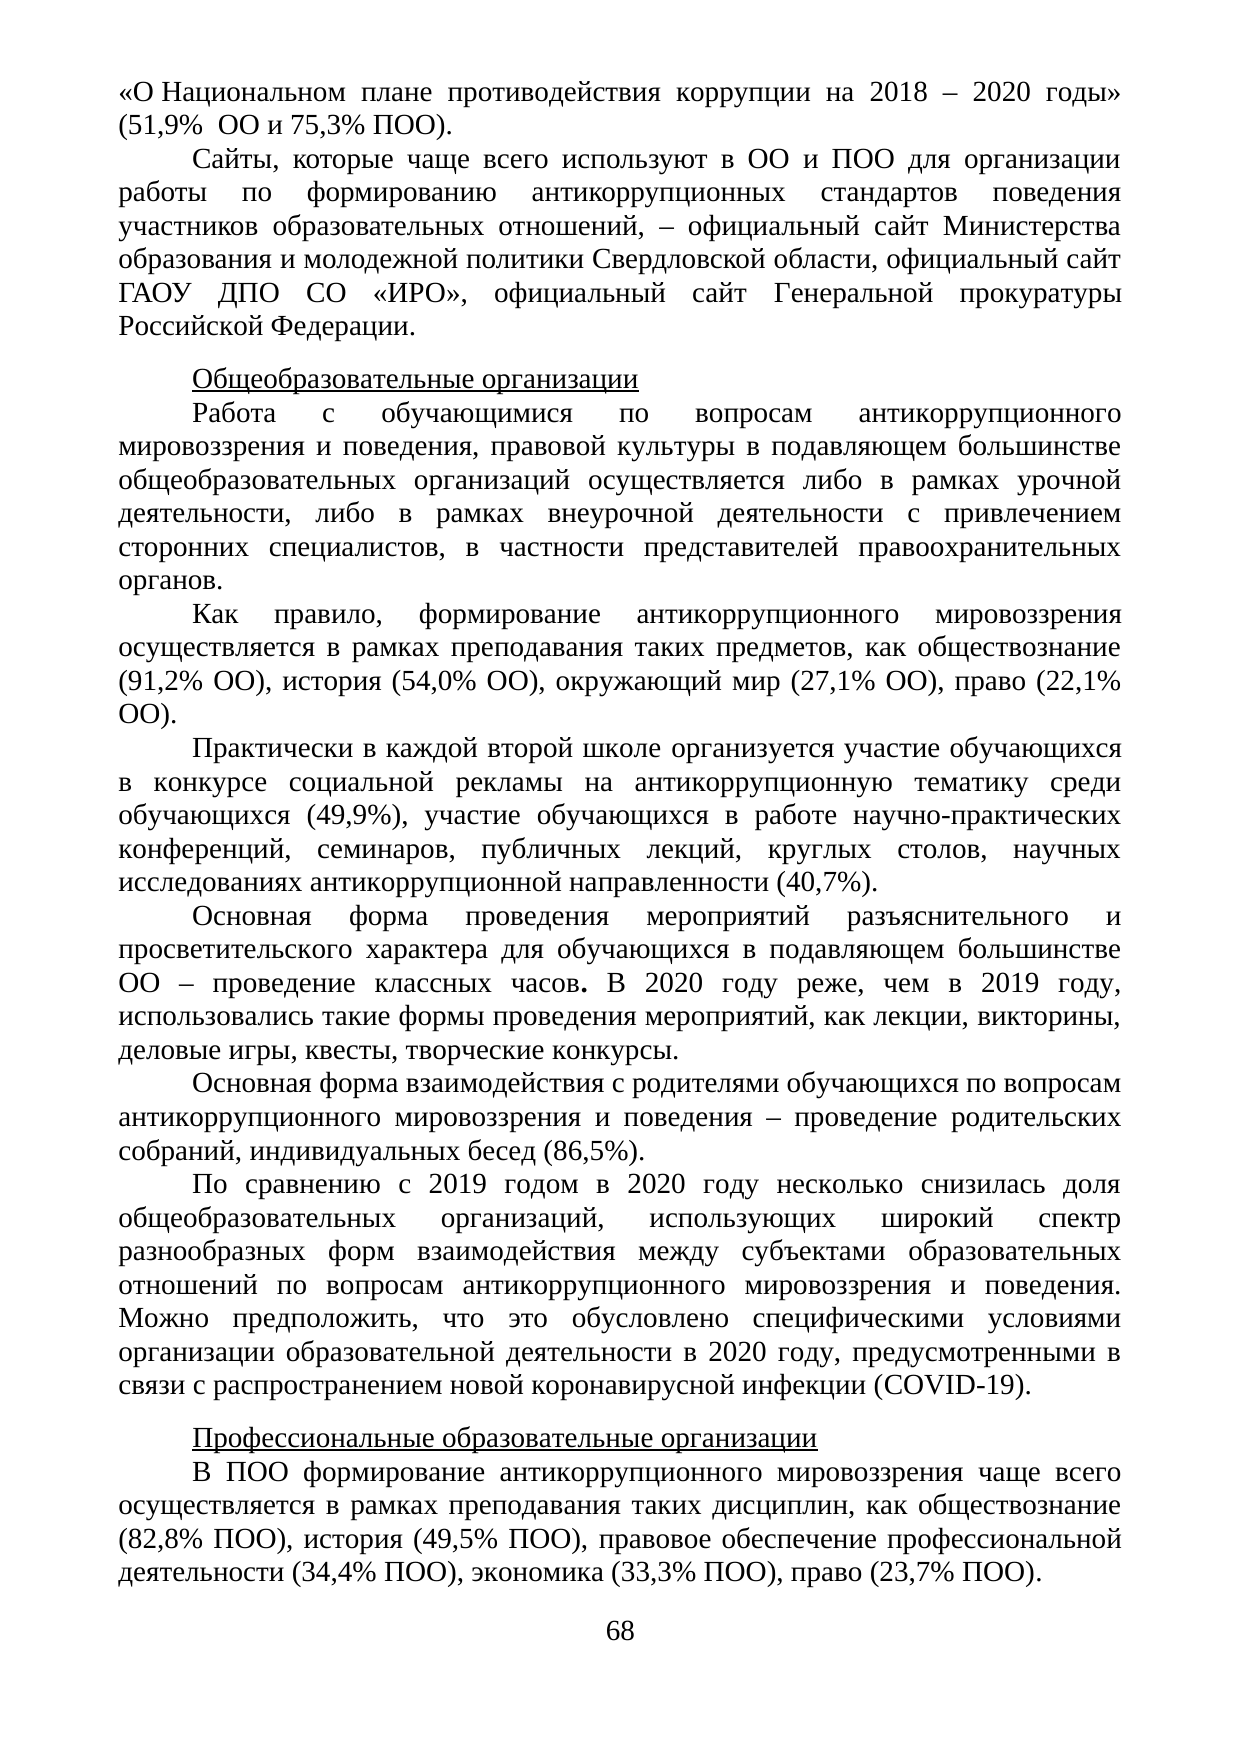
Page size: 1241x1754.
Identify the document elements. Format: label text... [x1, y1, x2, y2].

text Работа с обучающимися по вопросам антикоррупционного мировоззрения и поведения, правовой культуры в подавляющем большинстве общеобразовательных организаций осуществляется либо в рамках урочной деятельности, либо в рамках внеурочной деятельности с привлечением сторонних специалистов, в частности представителей правоохранительных органов. [118, 395, 1122, 596]
text Сайты, которые чаще всего используют в ОО и ПОО для организации работы по формированию антикоррупционных стандартов поведения участников образовательных отношений, – официальный сайт Министерства образования и молодежной политики Свердловской области, официальный сайт ГАОУ ДПО СО «ИРО», официальный сайт Генеральной прокуратуры Российской Федерации. [118, 141, 1122, 342]
text Общеобразовательные организации [118, 361, 1122, 395]
text «О Национальном плане противодействия коррупции на 2018 – 2020 годы» (51,9% ОО и 75,3% ПОО). [118, 74, 1122, 141]
text Основная форма взаимодействия с родителями обучающихся по вопросам антикоррупционного мировоззрения и поведения – проведение родительских собраний, индивидуальных бесед (86,5%). [118, 1066, 1122, 1166]
text В ПОО формирование антикоррупционного мировоззрения чаще всего осуществляется в рамках преподавания таких дисциплин, как обществознание (82,8% ПОО), история (49,5% ПОО), правовое обеспечение профессиональной деятельности (34,4% ПОО), экономика (33,3% ПОО), право (23,7% ПОО). [118, 1454, 1122, 1588]
text Практически в каждой второй школе организуется участие обучающихся в конкурсе социальной рекламы на антикоррупционную тематику среди обучающихся (49,9%), участие обучающихся в работе научно-практических конференций, семинаров, публичных лекций, круглых столов, научных исследованиях антикоррупционной направленности (40,7%). [118, 730, 1122, 898]
text Профессиональные образовательные организации [118, 1420, 1122, 1454]
text По сравнению с 2019 годом в 2020 году несколько снизилась доля общеобразовательных организаций, использующих широкий спектр разнообразных форм взаимодействия между субъектами образовательных отношений по вопросам антикоррупционного мировоззрения и поведения. Можно предположить, что это обусловлено специфическими условиями организации образовательной деятельности в 2020 году, предусмотренными в связи с распространением новой коронавирусной инфекции (COVID-19). [118, 1166, 1122, 1401]
text Как правило, формирование антикоррупционного мировоззрения осуществляется в рамках преподавания таких предметов, как обществознание (91,2% ОО), история (54,0% ОО), окружающий мир (27,1% ОО), право (22,1% ОО). [118, 596, 1122, 730]
text Основная форма проведения мероприятий разъяснительного и просветительского характера для обучающихся в подавляющем большинстве ОО – проведение классных часов. В 2020 году реже, чем в 2019 году, использовались такие формы проведения мероприятий, как лекции, викторины, деловые игры, квесты, творческие конкурсы. [118, 898, 1122, 1066]
